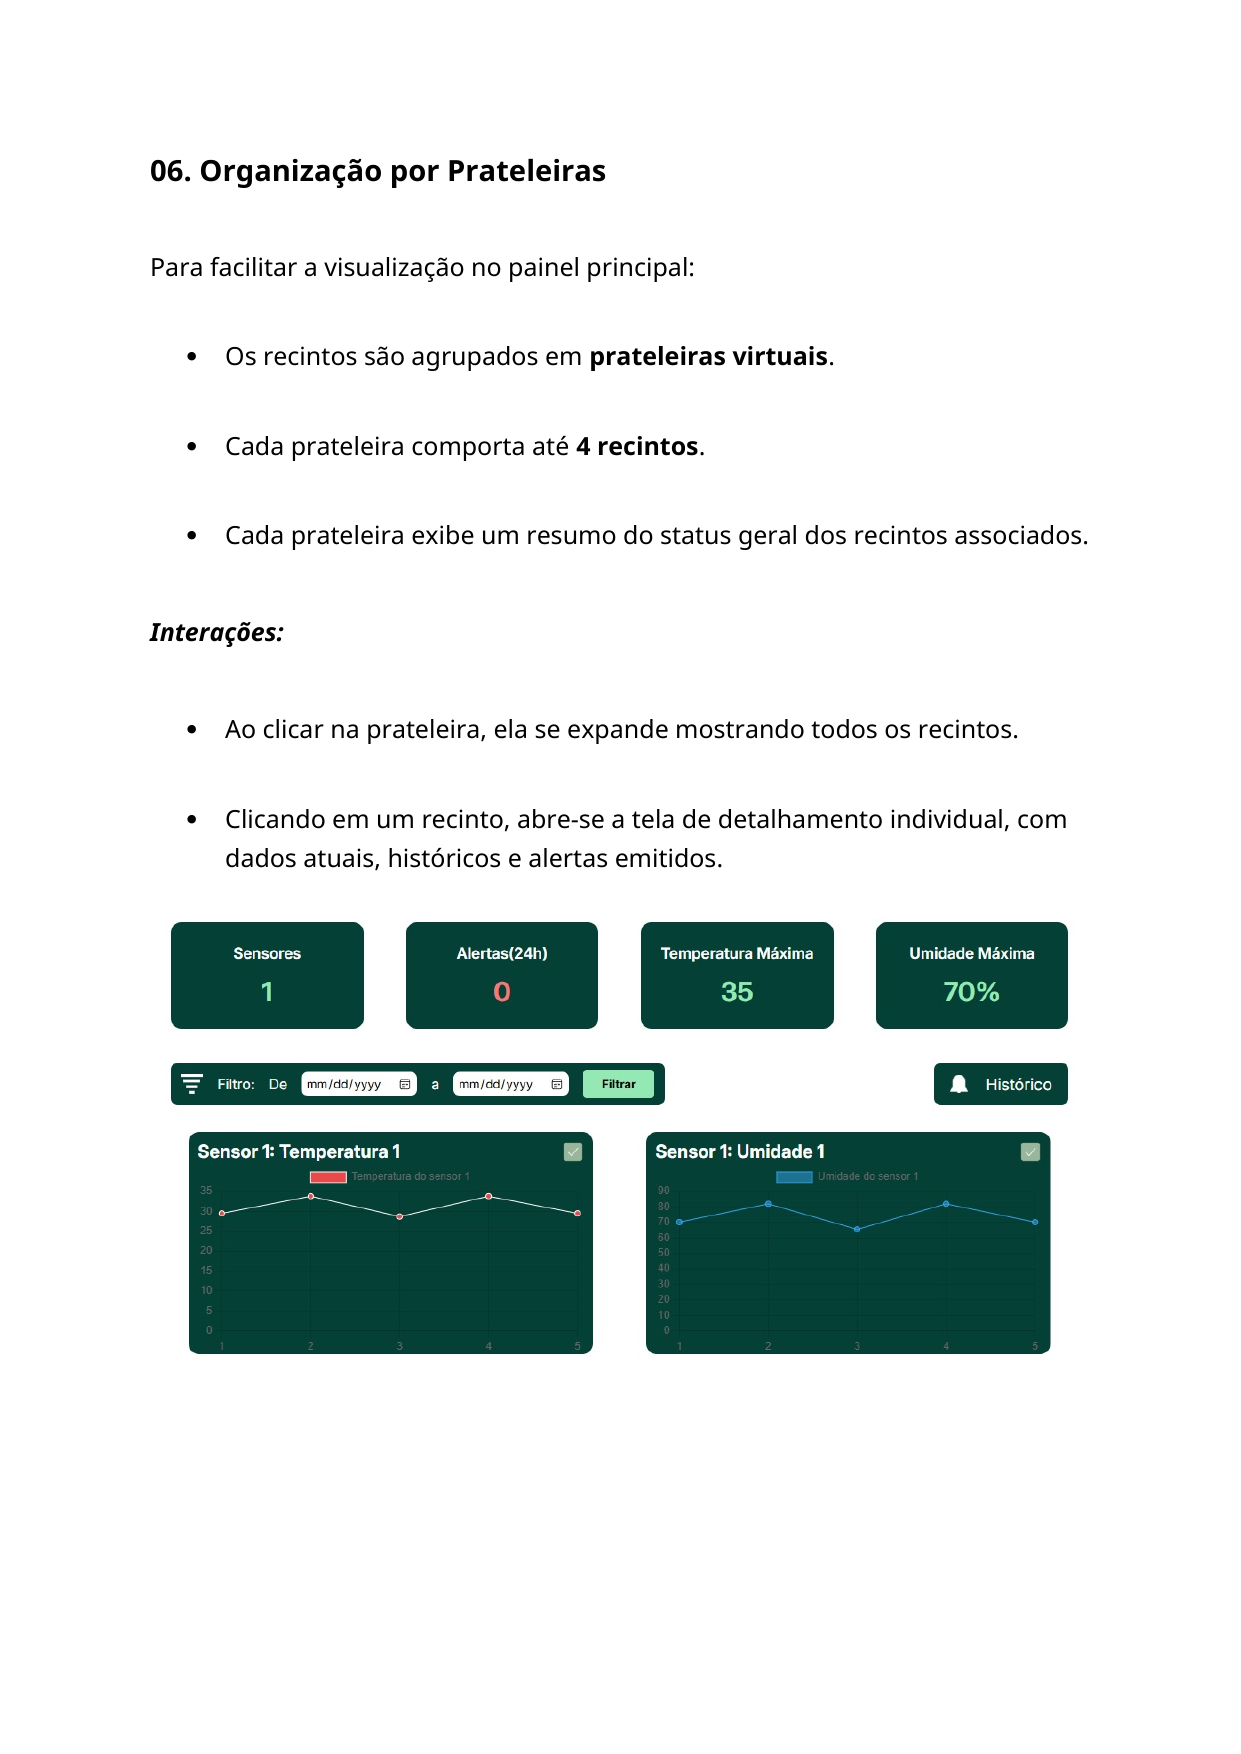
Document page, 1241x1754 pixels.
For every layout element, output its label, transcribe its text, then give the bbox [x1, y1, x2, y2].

list Clicando em um recinto, abre-se a tela de detalhamento individual, com dados atuais, históricos e alertas emitidos. [187, 801, 1090, 874]
subtitle 06. Organização por Prateleiras [150, 150, 1090, 190]
list Os recintos são agrupados em prateleiras virtuais. [187, 339, 1090, 373]
subtitle Interações: [150, 615, 1090, 649]
list Cada prateleira comporta até 4 recintos. [187, 428, 1090, 462]
list Cada prateleira exibe um resumo do status geral dos recintos associados. [187, 517, 1090, 551]
text Para facilitar a visualização no painel principal: [150, 250, 1090, 284]
list Ao clicar na prateleira, ela se expande mostrando todos os recintos. [187, 712, 1090, 746]
